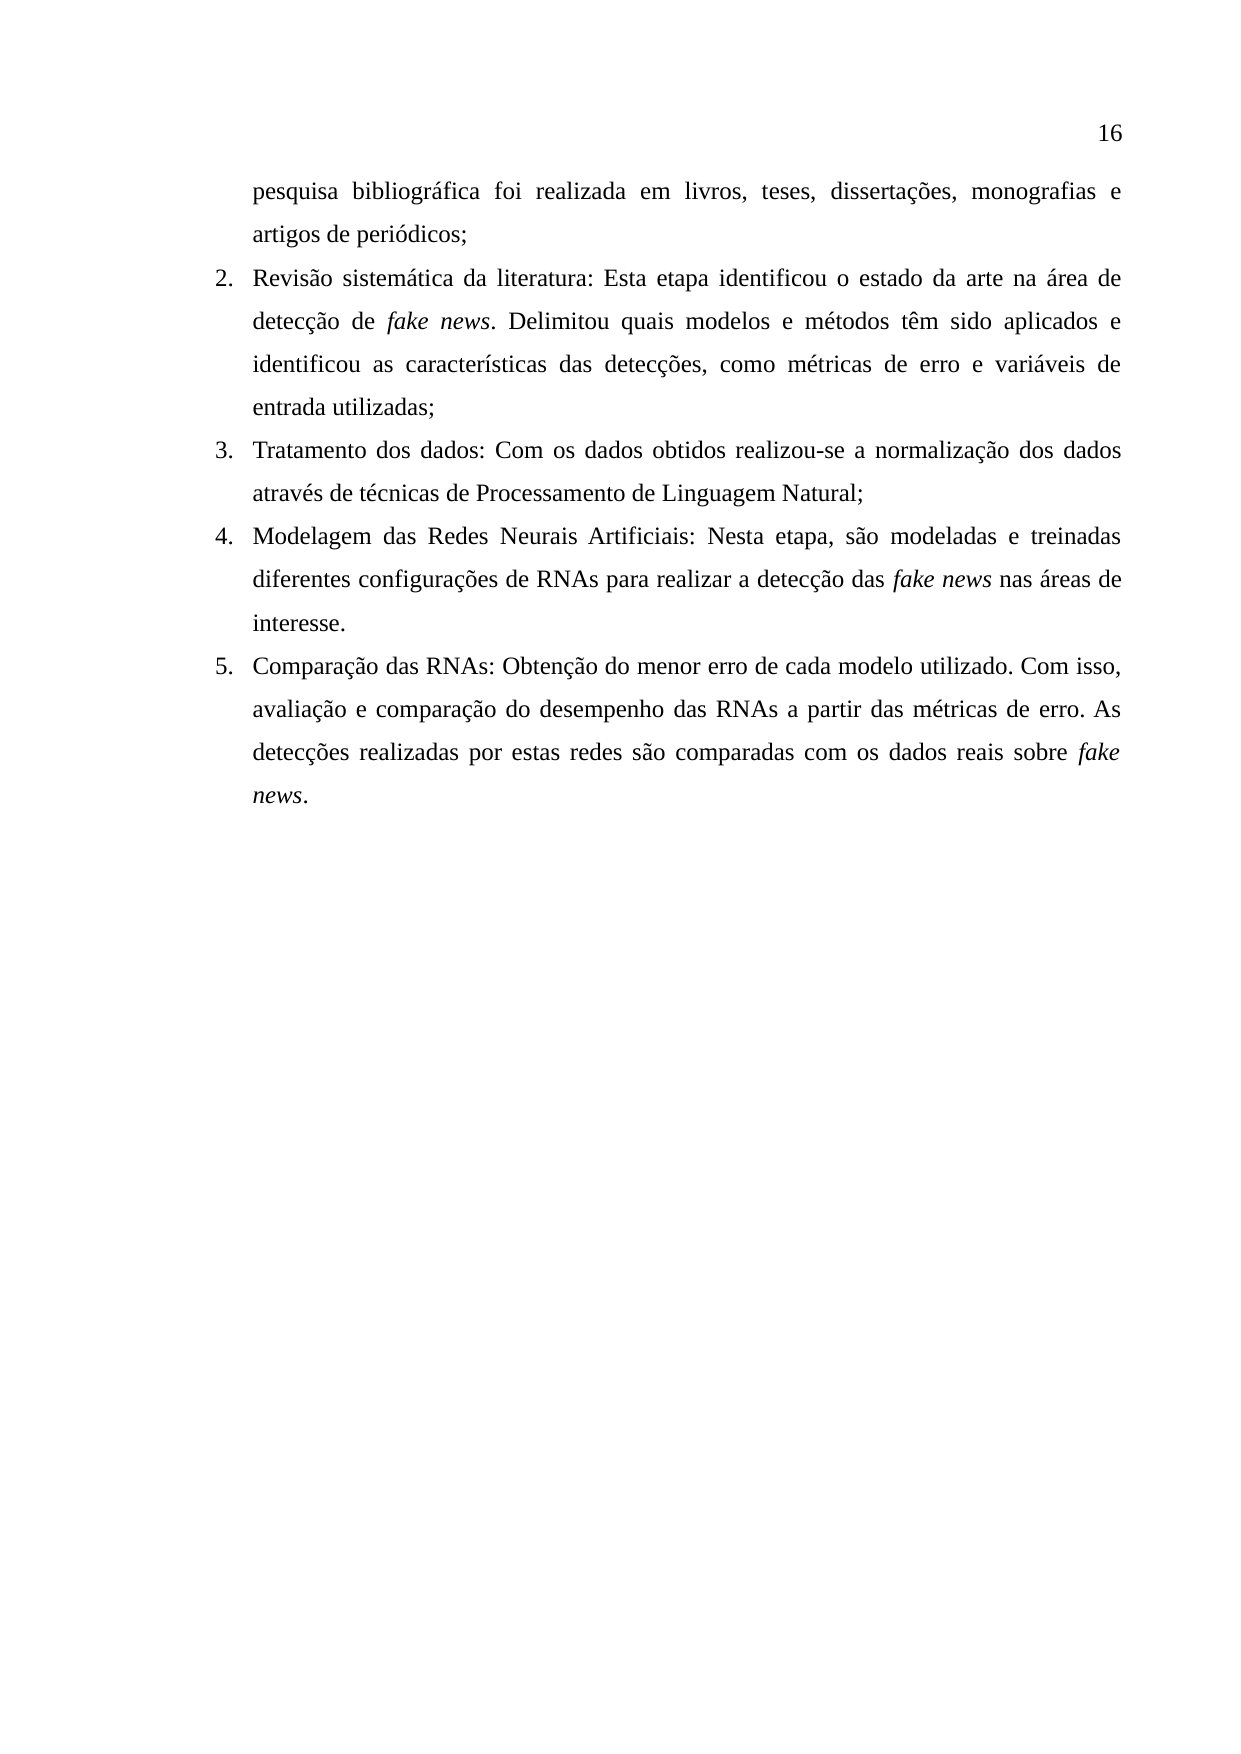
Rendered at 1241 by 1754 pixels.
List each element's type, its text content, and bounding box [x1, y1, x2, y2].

list pesquisa bibliográfica foi realizada em livros, teses, dissertações, monografias e artigos de periódicos; [215, 176, 1122, 248]
list Comparação das RNAs: Obtenção do menor erro de cada modelo utilizado. Com isso, avaliação e comparação do desempenho das RNAs a partir das métricas de erro. As detecções realizadas por estas redes são comparadas com os dados reais sobre fake news. [215, 651, 1122, 809]
list Revisão sistemática da literatura: Esta etapa identificou o estado da arte na área de detecção de fake news. Delimitou quais modelos e métodos têm sido aplicados e identificou as características das detecções, como métricas de erro e variáveis de entrada utilizadas; [215, 263, 1122, 421]
list Tratamento dos dados: Com os dados obtidos realizou-se a normalização dos dados através de técnicas de Processamento de Linguagem Natural; [215, 435, 1122, 507]
list Modelagem das Redes Neurais Artificiais: Nesta etapa, são modeladas e treinadas diferentes configurações de RNAs para realizar a detecção das fake news nas áreas de interesse. [215, 521, 1122, 636]
